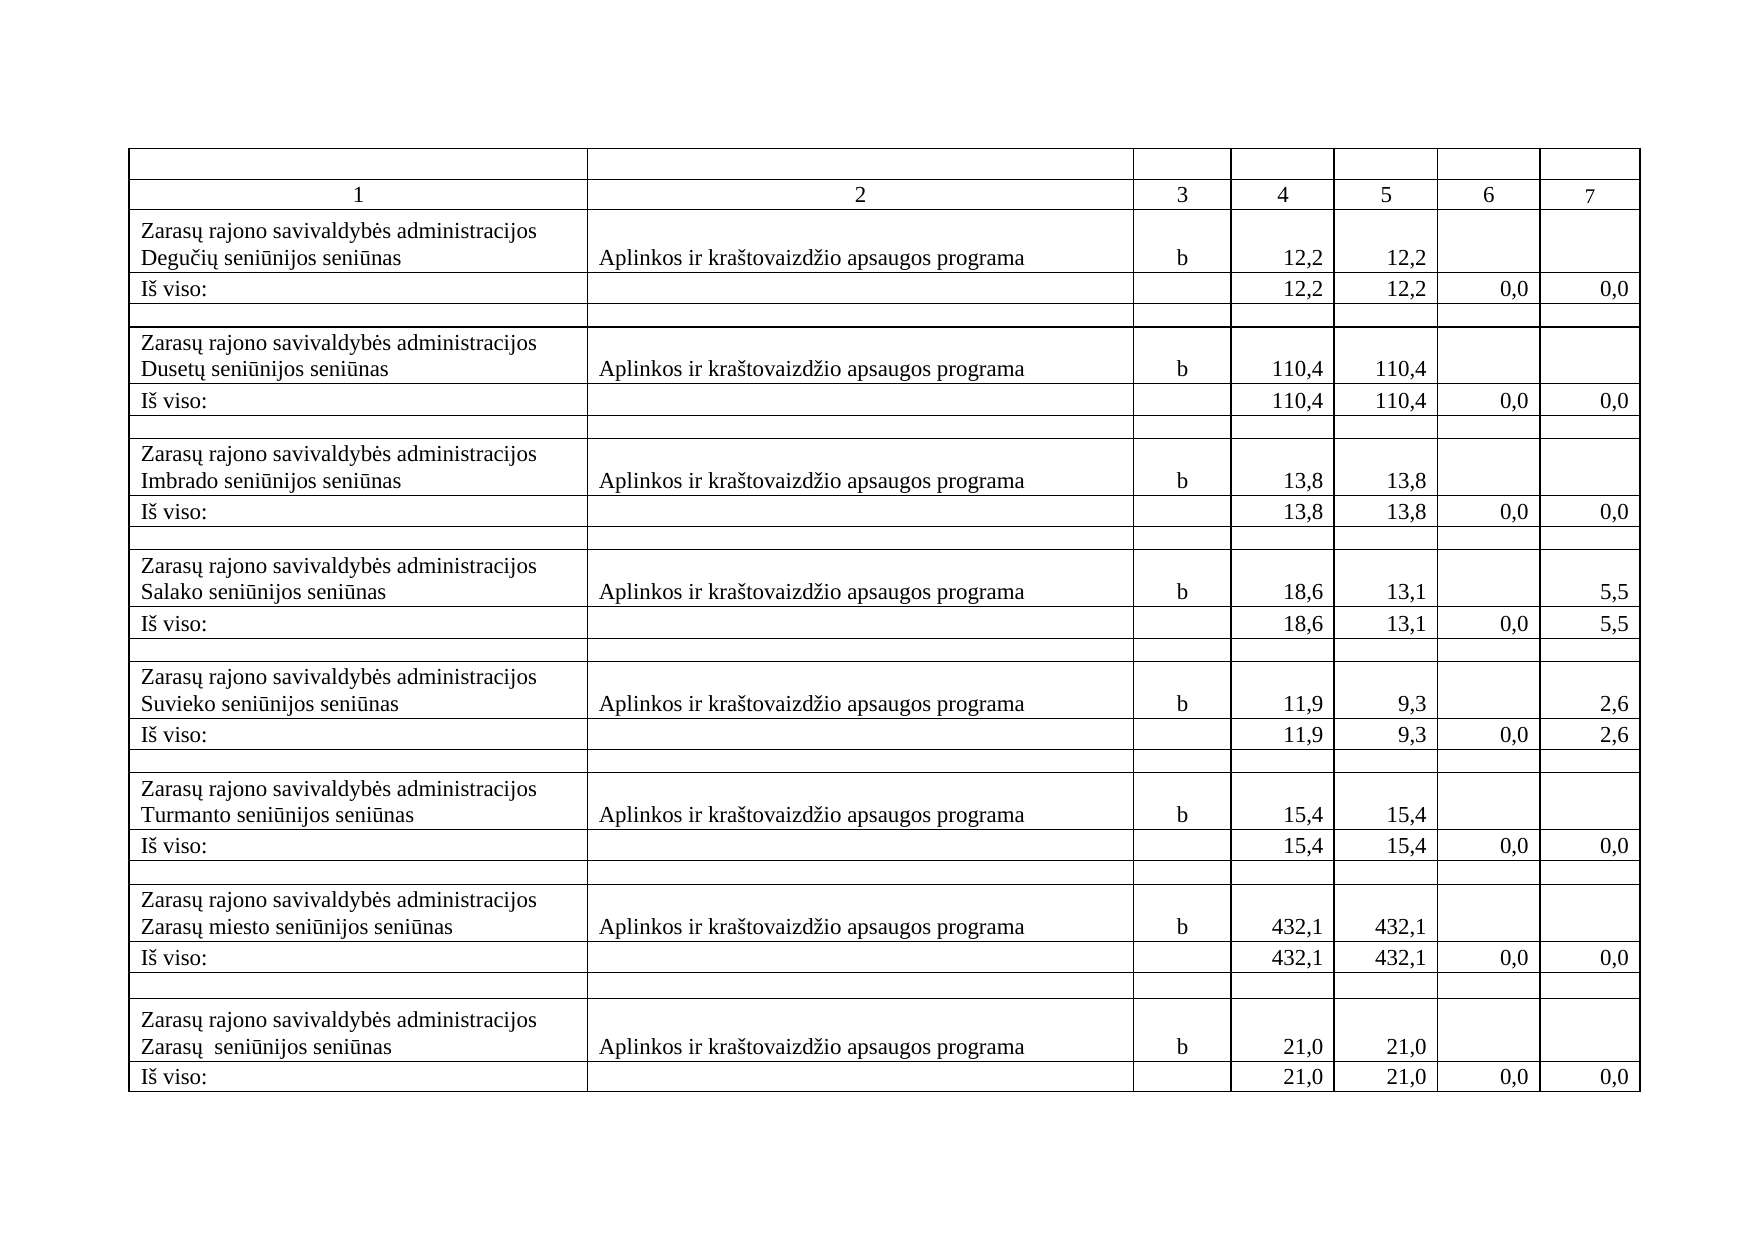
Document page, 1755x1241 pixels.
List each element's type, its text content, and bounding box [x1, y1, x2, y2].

table_cell 0,0 [1438, 830, 1539, 860]
table_cell [1335, 861, 1437, 884]
table_cell 13,8 [1232, 496, 1333, 526]
table_cell [1438, 416, 1539, 438]
table_cell [1134, 861, 1230, 884]
table_cell Zarasų rajono savivaldybės administracijos Turmanto seniūnijos seniūnas [130, 773, 587, 829]
table_cell 18,6 [1232, 607, 1333, 637]
table_cell b [1134, 439, 1230, 495]
table_cell [588, 607, 1133, 637]
table_cell [1134, 750, 1230, 772]
table_cell 5,5 [1541, 550, 1639, 606]
table_cell [1541, 149, 1639, 179]
table_cell Aplinkos ir kraštovaizdžio apsaugos programa [588, 662, 1133, 718]
table_cell [1438, 210, 1539, 272]
table_cell [1541, 773, 1639, 829]
table_cell [1232, 416, 1333, 438]
table_cell b [1134, 550, 1230, 606]
table_cell 0,0 [1438, 607, 1539, 637]
table_cell [1541, 999, 1639, 1061]
table_cell [1438, 750, 1539, 772]
table_cell 13,8 [1335, 439, 1437, 495]
table_cell [1335, 527, 1437, 549]
table_cell [130, 149, 587, 179]
table_cell [1335, 149, 1437, 179]
table_cell [588, 973, 1133, 998]
table_cell 13,1 [1335, 607, 1437, 637]
table_cell [1335, 416, 1437, 438]
table_cell b [1134, 662, 1230, 718]
table_cell [1232, 973, 1333, 998]
table_cell [130, 304, 587, 326]
table_cell 0,0 [1541, 273, 1639, 303]
table_cell 12,2 [1232, 210, 1333, 272]
table_cell 11,9 [1232, 719, 1333, 749]
table_cell [1541, 439, 1639, 495]
table_cell Iš viso: [130, 719, 587, 749]
table_cell 15,4 [1232, 830, 1333, 860]
table_cell 18,6 [1232, 550, 1333, 606]
table_cell Zarasų rajono savivaldybės administracijos Zarasų seniūnijos seniūnas [130, 999, 587, 1061]
table_cell 6 [1438, 180, 1539, 209]
table_cell [1541, 639, 1639, 661]
table_cell [588, 273, 1133, 303]
table_cell 432,1 [1232, 885, 1333, 941]
table_cell 110,4 [1335, 384, 1437, 414]
table_cell Iš viso: [130, 496, 587, 526]
table_cell [1541, 304, 1639, 326]
table_cell 2,6 [1541, 662, 1639, 718]
table_cell [130, 639, 587, 661]
table_cell 9,3 [1335, 662, 1437, 718]
table_cell [1134, 607, 1230, 637]
table_cell [1438, 662, 1539, 718]
table_cell Zarasų rajono savivaldybės administracijos Zarasų miesto seniūnijos seniūnas [130, 885, 587, 941]
table_cell Iš viso: [130, 830, 587, 860]
table_cell 0,0 [1541, 1062, 1639, 1091]
table_cell 0,0 [1541, 830, 1639, 860]
table_cell [588, 942, 1133, 972]
table_cell Iš viso: [130, 607, 587, 637]
table_cell 110,4 [1232, 384, 1333, 414]
table_cell [1232, 304, 1333, 326]
table_cell Aplinkos ir kraštovaizdžio apsaugos programa [588, 328, 1133, 383]
table_cell Aplinkos ir kraštovaizdžio apsaugos programa [588, 439, 1133, 495]
table_cell [130, 750, 587, 772]
table_cell b [1134, 999, 1230, 1061]
table_cell 0,0 [1438, 1062, 1539, 1091]
table_cell [1134, 304, 1230, 326]
table_cell [1134, 719, 1230, 749]
table_cell 11,9 [1232, 662, 1333, 718]
table_cell 13,1 [1335, 550, 1437, 606]
table_cell [1438, 973, 1539, 998]
table_cell b [1134, 328, 1230, 383]
table_cell [1232, 861, 1333, 884]
table_cell [1438, 439, 1539, 495]
table_cell 7 [1541, 180, 1639, 209]
table_cell [1134, 149, 1230, 179]
table_cell Aplinkos ir kraštovaizdžio apsaugos programa [588, 885, 1133, 941]
table_cell [588, 830, 1133, 860]
table_cell [588, 304, 1133, 326]
table_cell 432,1 [1335, 885, 1437, 941]
table_cell 1 [130, 180, 587, 209]
table_cell [1134, 496, 1230, 526]
table_cell [588, 527, 1133, 549]
table_cell 21,0 [1335, 999, 1437, 1061]
table_cell Aplinkos ir kraštovaizdžio apsaugos programa [588, 999, 1133, 1061]
table_cell [1335, 639, 1437, 661]
table_cell [130, 527, 587, 549]
table_cell [1134, 416, 1230, 438]
table_cell [1541, 210, 1639, 272]
table_cell 21,0 [1335, 1062, 1437, 1091]
table_cell 0,0 [1438, 942, 1539, 972]
table_cell [1541, 527, 1639, 549]
table_cell Zarasų rajono savivaldybės administracijos Imbrado seniūnijos seniūnas [130, 439, 587, 495]
table_cell [130, 973, 587, 998]
table_cell 3 [1134, 180, 1230, 209]
table_cell [1541, 861, 1639, 884]
table_cell [1438, 773, 1539, 829]
table_cell 0,0 [1438, 719, 1539, 749]
table_cell [588, 416, 1133, 438]
table_cell 5,5 [1541, 607, 1639, 637]
table_cell [1438, 328, 1539, 383]
table_cell [1134, 1062, 1230, 1091]
table_cell Zarasų rajono savivaldybės administracijos Dusetų seniūnijos seniūnas [130, 328, 587, 383]
table_cell [588, 496, 1133, 526]
table_cell b [1134, 210, 1230, 272]
table_cell [130, 861, 587, 884]
table_cell [1541, 973, 1639, 998]
table_cell [588, 719, 1133, 749]
table_cell 21,0 [1232, 999, 1333, 1061]
table_cell Zarasų rajono savivaldybės administracijos Suvieko seniūnijos seniūnas [130, 662, 587, 718]
table_cell [1232, 149, 1333, 179]
table_cell 21,0 [1232, 1062, 1333, 1091]
table_cell 13,8 [1232, 439, 1333, 495]
table_cell [1438, 861, 1539, 884]
table_cell b [1134, 885, 1230, 941]
table_cell 15,4 [1335, 830, 1437, 860]
table_cell Zarasų rajono savivaldybės administracijos Degučių seniūnijos seniūnas [130, 210, 587, 272]
table_cell 2 [588, 180, 1133, 209]
table_cell 0,0 [1541, 496, 1639, 526]
table_cell [1134, 830, 1230, 860]
table_cell [1232, 527, 1333, 549]
table_cell [1541, 416, 1639, 438]
table_cell 2,6 [1541, 719, 1639, 749]
table_cell 432,1 [1232, 942, 1333, 972]
table_cell 4 [1232, 180, 1333, 209]
table_cell [588, 750, 1133, 772]
table_cell [130, 416, 587, 438]
table_cell 12,2 [1232, 273, 1333, 303]
table_cell 432,1 [1335, 942, 1437, 972]
table_cell 0,0 [1541, 384, 1639, 414]
table_cell 12,2 [1335, 273, 1437, 303]
table_cell [588, 861, 1133, 884]
table_cell [1335, 973, 1437, 998]
table_cell 13,8 [1335, 496, 1437, 526]
table_cell [1232, 639, 1333, 661]
table_cell [1134, 527, 1230, 549]
table_cell [1134, 273, 1230, 303]
table_cell [1438, 527, 1539, 549]
table_cell Iš viso: [130, 384, 587, 414]
table_cell [1335, 750, 1437, 772]
table_cell 12,2 [1335, 210, 1437, 272]
table_cell Iš viso: [130, 273, 587, 303]
table_cell 15,4 [1335, 773, 1437, 829]
table_cell [1134, 942, 1230, 972]
table_cell [588, 1062, 1133, 1091]
table_cell Aplinkos ir kraštovaizdžio apsaugos programa [588, 550, 1133, 606]
table_cell 110,4 [1335, 328, 1437, 383]
table_cell 15,4 [1232, 773, 1333, 829]
table_cell 9,3 [1335, 719, 1437, 749]
table_cell [1438, 149, 1539, 179]
table_cell 0,0 [1438, 273, 1539, 303]
table_cell 0,0 [1541, 942, 1639, 972]
table_cell [1438, 999, 1539, 1061]
table_cell [1134, 639, 1230, 661]
table_cell b [1134, 773, 1230, 829]
table_cell 110,4 [1232, 328, 1333, 383]
table_cell [1438, 885, 1539, 941]
table_cell [1335, 304, 1437, 326]
table_cell [1134, 973, 1230, 998]
table_cell Iš viso: [130, 1062, 587, 1091]
table_cell Aplinkos ir kraštovaizdžio apsaugos programa [588, 210, 1133, 272]
table_cell [1541, 885, 1639, 941]
table_cell 0,0 [1438, 496, 1539, 526]
table_cell 5 [1335, 180, 1437, 209]
table_cell [1232, 750, 1333, 772]
table_cell [588, 149, 1133, 179]
table_cell [1541, 750, 1639, 772]
table_cell [1438, 550, 1539, 606]
table_cell [1438, 639, 1539, 661]
table_cell Aplinkos ir kraštovaizdžio apsaugos programa [588, 773, 1133, 829]
table_cell 0,0 [1438, 384, 1539, 414]
table_cell [1541, 328, 1639, 383]
table_cell [1134, 384, 1230, 414]
table_cell Zarasų rajono savivaldybės administracijos Salako seniūnijos seniūnas [130, 550, 587, 606]
table_cell Iš viso: [130, 942, 587, 972]
table_cell [588, 639, 1133, 661]
table_cell [588, 384, 1133, 414]
table_cell [1438, 304, 1539, 326]
